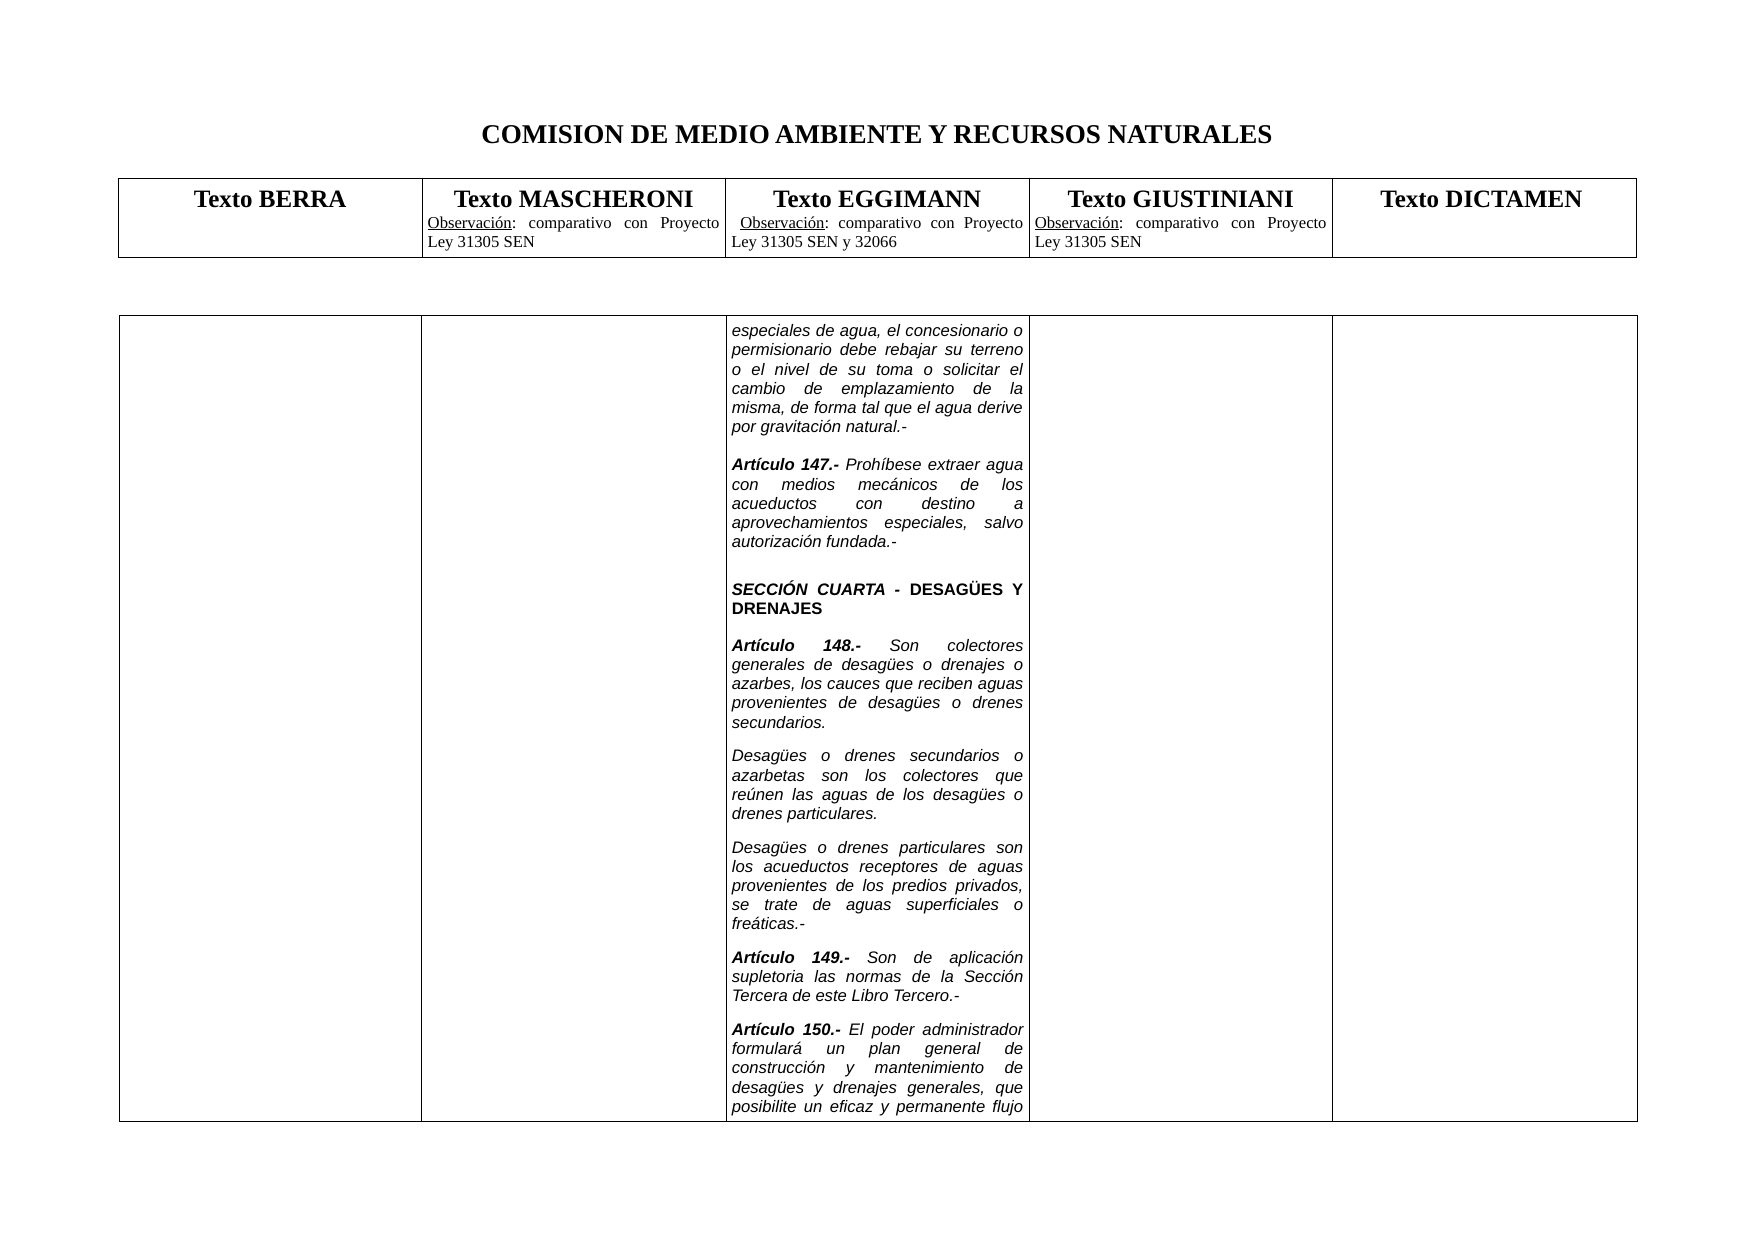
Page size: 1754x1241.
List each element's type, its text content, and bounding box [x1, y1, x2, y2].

table_cell [422, 316, 726, 1121]
table_cell especiales de agua, el concesionario o permisionario debe rebajar su terreno o el nivel de su toma o solicitar el cambio de emplazamiento de la misma, de forma tal que el agua derive por gravitación natural.- Artículo 147.- Prohíbese extraer agua con medios mecánicos de los acueductos con destino a aprovechamientos especiales, salvo autorización fundada.- Sección Cuarta - Desagües y drenajes Artículo 148.- Son colectores generales de desagües o drenajes o azarbes, los cauces que reciben aguas provenientes de desagües o drenes secundarios. Desagües o drenes secundarios o azarbetas son los colectores que reúnen las aguas de los desagües o drenes particulares. Desagües o drenes particulares son los acueductos receptores de aguas provenientes de los predios privados, se trate de aguas superficiales o freáticas.- Artículo 149.- Son de aplicación supletoria las normas de la Sección Tercera de este Libro Tercero.- Artículo 150.- El poder administrador formulará un plan general de construcción y mantenimiento de desagües y drenajes generales, que posibilite un eficaz y permanente flujo [727, 316, 1029, 1121]
table_cell [1333, 316, 1637, 1121]
table_cell [1030, 316, 1332, 1121]
table_cell [120, 316, 421, 1121]
